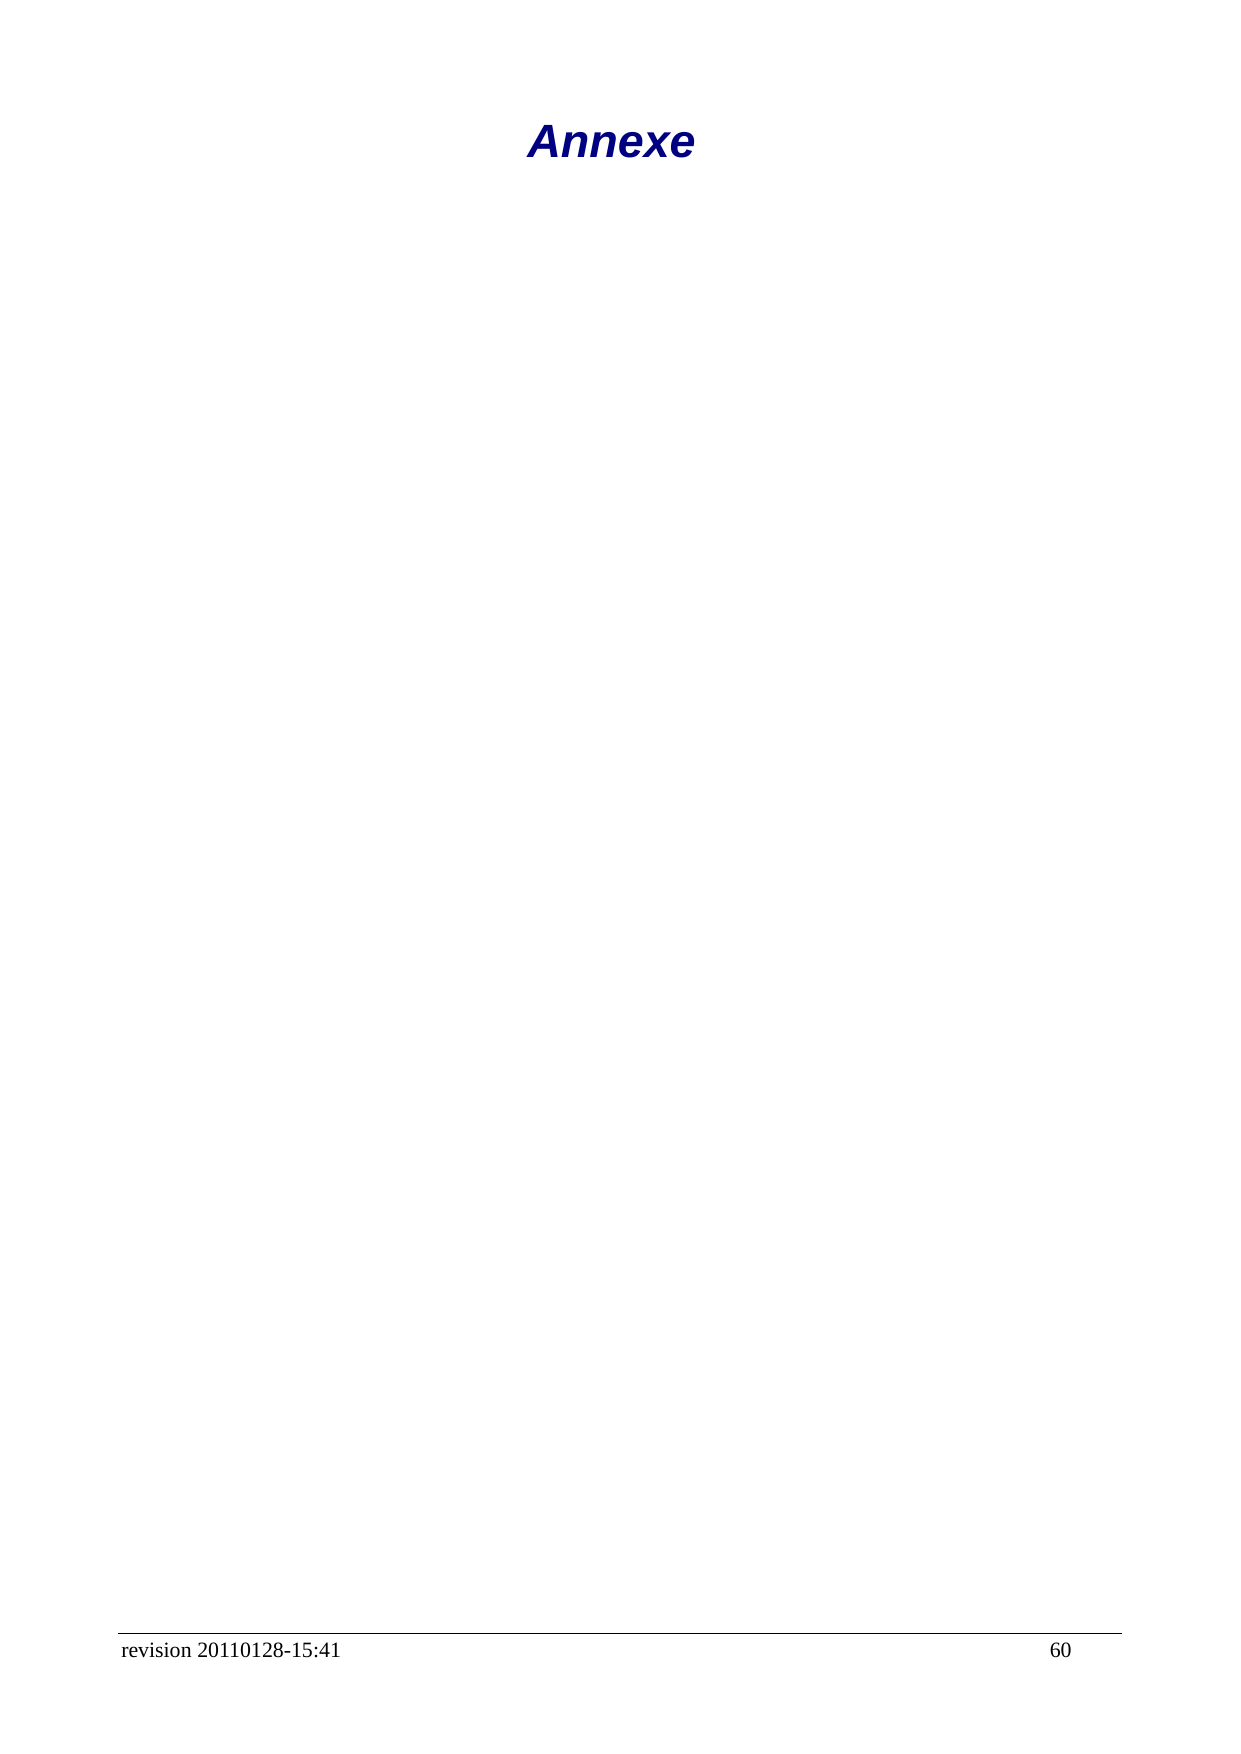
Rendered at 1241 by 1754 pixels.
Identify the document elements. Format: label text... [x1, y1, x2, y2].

subtitle Annexe [118, 113, 1122, 167]
